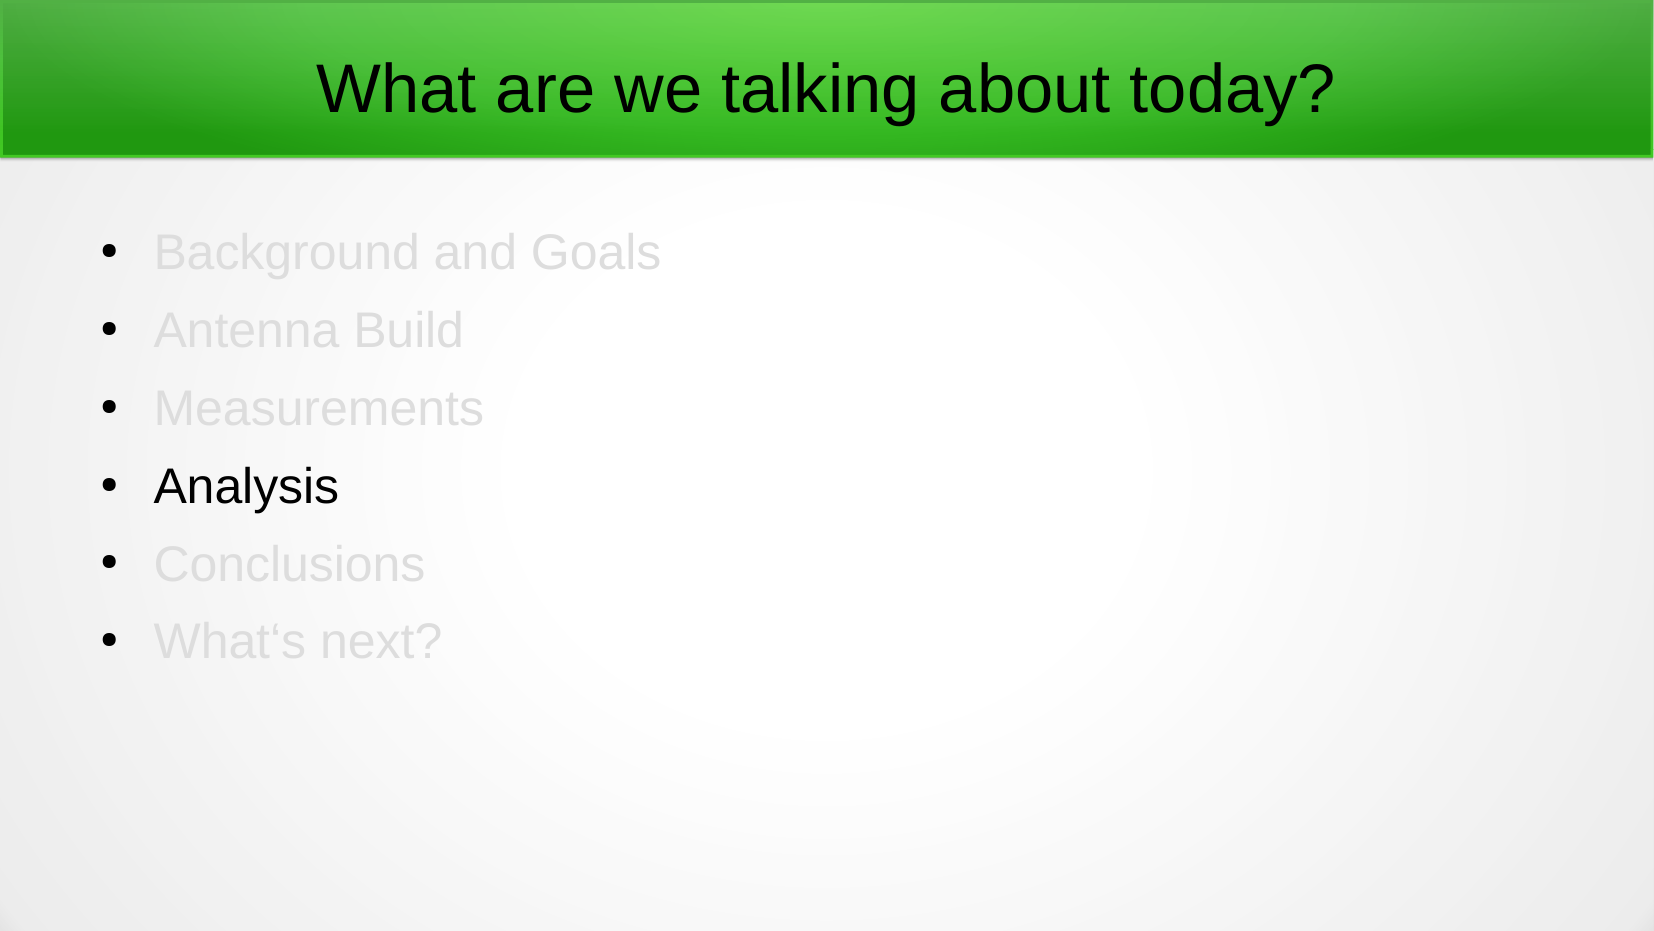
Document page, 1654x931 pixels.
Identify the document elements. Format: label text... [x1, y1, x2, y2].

title What are we talking about today? [82, 35, 1571, 142]
list Background and Goals Antenna Build Measurements Analysis Conclusions What‘s next? [82, 224, 1571, 764]
